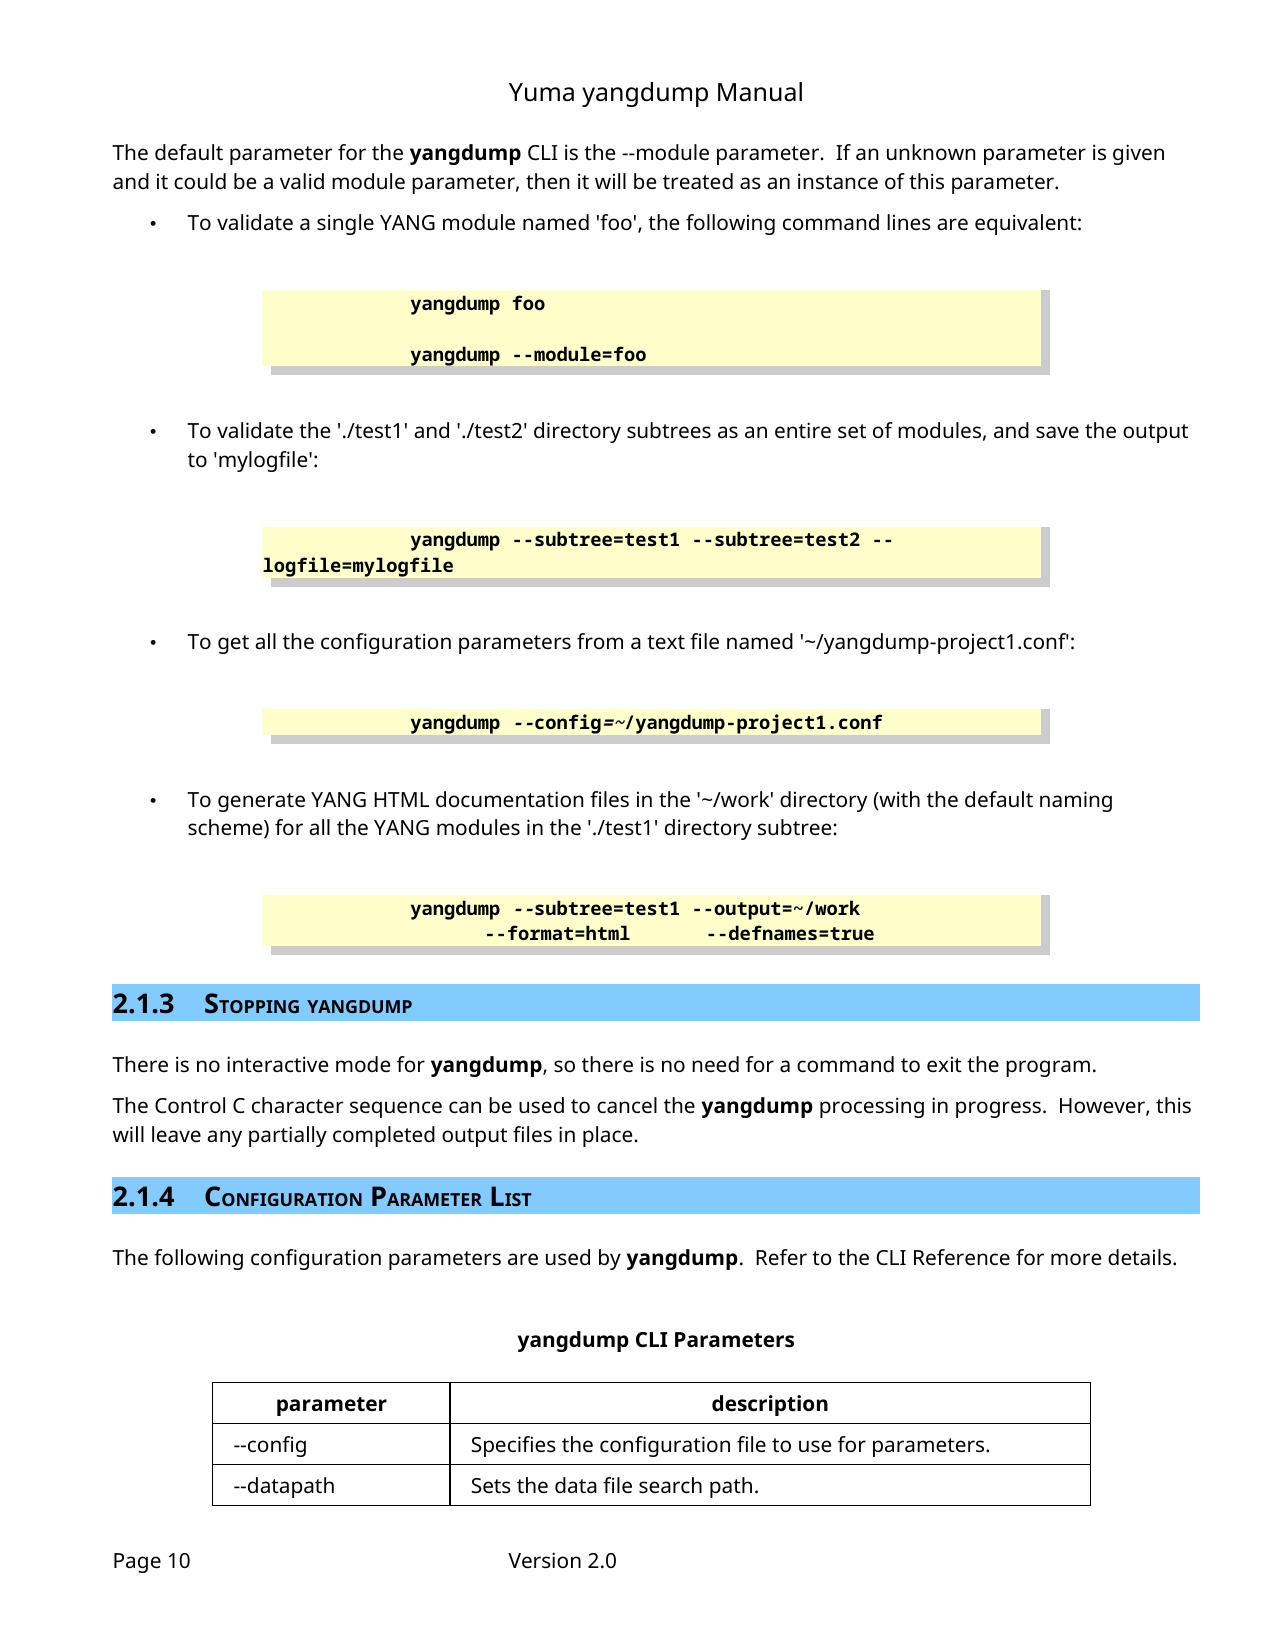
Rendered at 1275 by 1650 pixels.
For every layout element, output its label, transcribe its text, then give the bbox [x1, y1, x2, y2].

table_cell --config [213, 1424, 449, 1464]
text There is no interactive mode for yangdump, so there is no need for a command to exit the program. [112, 1050, 1200, 1079]
list To validate the './test1' and './test2' directory subtrees as an entire set of modules, and save the output to 'mylogfile': [150, 416, 1200, 473]
text yangdump foo [262, 290, 1041, 315]
text yangdump --module=foo [262, 341, 1041, 366]
table_header parameter [213, 1383, 449, 1423]
table_cell Specifies the configuration file to use for parameters. [451, 1424, 1090, 1464]
list To get all the configuration parameters from a text file named '~/yangdump-project1.conf': [150, 627, 1200, 656]
table_header description [451, 1383, 1090, 1423]
table_cell Sets the data file search path. [451, 1465, 1090, 1505]
list To generate YANG HTML documentation files in the '~/work' directory (with the default naming scheme) for all the YANG modules in the './test1' directory subtree: [150, 785, 1200, 842]
subtitle Configuration Parameter List [112, 1177, 1200, 1214]
text yangdump --subtree=test1 --output=~/work --format=html --defnames=true [262, 895, 1041, 946]
text yangdump --config=~/yangdump-project1.conf [262, 709, 1041, 735]
table_cell --datapath [213, 1465, 449, 1505]
list To validate a single YANG module named 'foo', the following command lines are equivalent: [150, 208, 1200, 236]
text The Control C character sequence can be used to cancel the yangdump processing in progress. However, this will leave any partially completed output files in place. [112, 1091, 1200, 1148]
text The default parameter for the yangdump CLI is the --module parameter. If an unknown parameter is given and it could be a valid module parameter, then it will be treated as an instance of this parameter. [112, 138, 1200, 195]
text The following configuration parameters are used by yangdump. Refer to the CLI Reference for more details. [112, 1243, 1200, 1272]
subtitle Stopping yangdump [112, 984, 1200, 1021]
subtitle yangdump CLI Parameters [127, 1325, 1185, 1354]
text yangdump --subtree=test1 --subtree=test2 --logfile=mylogfile [262, 527, 1041, 578]
